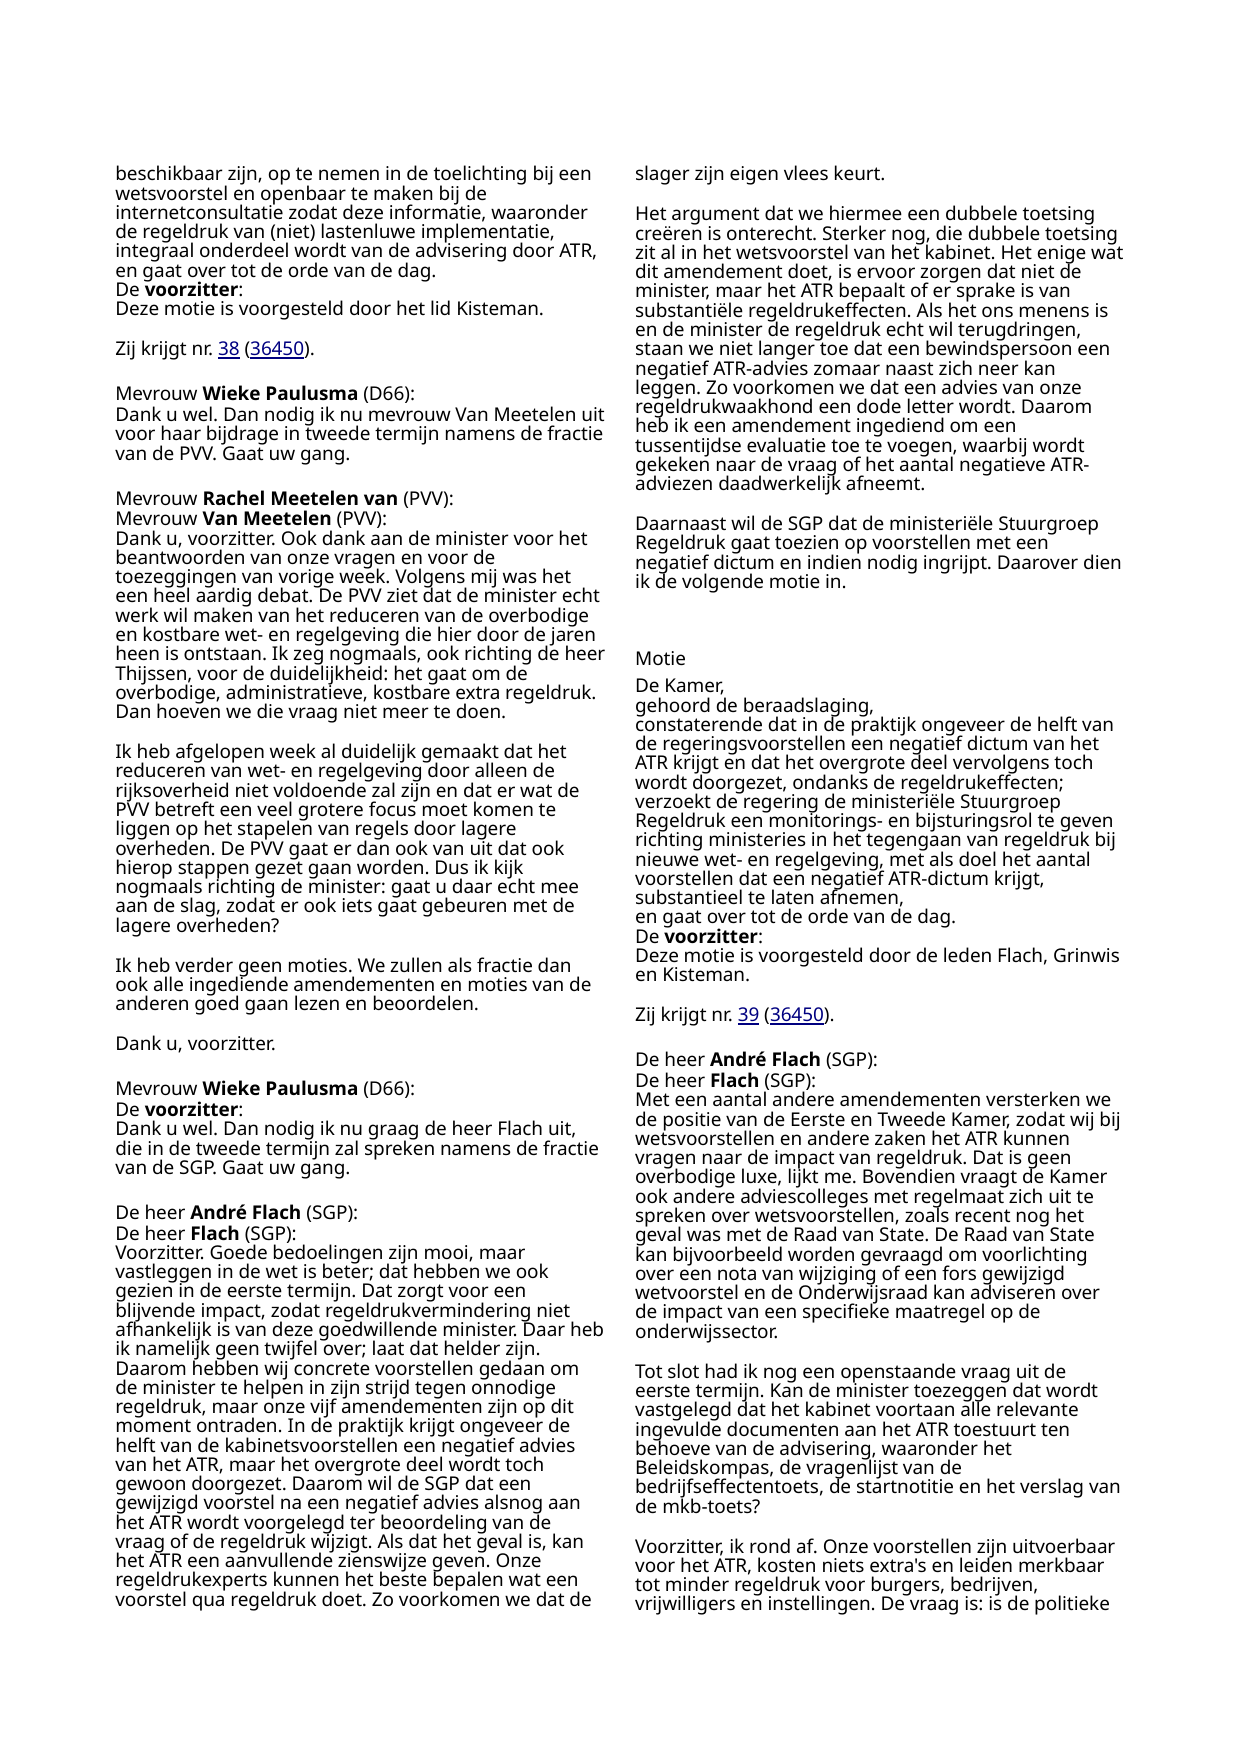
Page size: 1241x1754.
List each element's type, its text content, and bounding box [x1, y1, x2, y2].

text Deze motie is voorgesteld door de leden Flach, Grinwis en Kisteman. [635, 947, 1125, 986]
text Zij krijgt nr. 39 (36450). [635, 1006, 1125, 1026]
text Dank u, voorzitter. Ook dank aan de minister voor het beantwoorden van onze vragen en voor de toezeggingen van vorige week. Volgens mij was het een heel aardig debat. De PVV ziet dat de minister echt werk wil maken van het reduceren van de overbodige en kostbare wet- en regelgeving die hier door de jaren heen is ontstaan. Ik zeg nogmaals, ook richting de heer Thijssen, voor de duidelijkheid: het gaat om de overbodige, administratieve, kostbare extra regeldruk. Dan hoeven we die vraag niet meer te doen. [115, 530, 605, 722]
text constaterende dat in de praktijk ongeveer de helft van de regeringsvoorstellen een negatief dictum van het ATR krijgt en dat het overgrote deel vervolgens toch wordt doorgezet, ondanks de regeldrukeffecten; [635, 716, 1125, 793]
text verzoekt de regering de ministeriële Stuurgroep Regeldruk een monitorings- en bijsturingsrol te geven richting ministeries in het tegengaan van regeldruk bij nieuwe wet- en regelgeving, met als doel het aantal voorstellen dat een negatief ATR-dictum krijgt, substantieel te laten afnemen, [635, 793, 1125, 908]
text De heer Flach (SGP): [635, 1072, 1125, 1091]
text De voorzitter: [635, 928, 1125, 947]
text en gaat over tot de orde van de dag. [115, 262, 605, 281]
text De voorzitter: [115, 1101, 605, 1120]
text slager zijn eigen vlees keurt. [635, 165, 1125, 184]
text Motie [635, 646, 1125, 671]
text gehoord de beraadslaging, [635, 697, 1125, 716]
text Zij krijgt nr. 38 (36450). [115, 340, 605, 359]
text Mevrouw Wieke Paulusma (D66): [115, 1075, 605, 1101]
text De Kamer, [635, 677, 1125, 697]
text Ik heb afgelopen week al duidelijk gemaakt dat het reduceren van wet- en regelgeving door alleen de rijksoverheid niet voldoende zal zijn en dat er wat de PVV betreft een veel grotere focus moet komen te liggen op het stapelen van regels door lagere overheden. De PVV gaat er dan ook van uit dat ook hierop stappen gezet gaan worden. Dus ik kijk nogmaals richting de minister: gaat u daar echt mee aan de slag, zodat er ook iets gaat gebeuren met de lagere overheden? [115, 743, 605, 936]
text Het argument dat we hiermee een dubbele toetsing creëren is onterecht. Sterker nog, die dubbele toetsing zit al in het wetsvoorstel van het kabinet. Het enige wat dit amendement doet, is ervoor zorgen dat niet de minister, maar het ATR bepaalt of er sprake is van substantiële regeldrukeffecten. Als het ons menens is en de minister de regeldruk echt wil terugdringen, staan we niet langer toe dat een bewindspersoon een negatief ATR-advies zomaar naast zich neer kan leggen. Zo voorkomen we dat een advies van onze regeldrukwaakhond een dode letter wordt. Daarom heb ik een amendement ingediend om een tussentijdse evaluatie toe te voegen, waarbij wordt gekeken naar de vraag of het aantal negatieve ATR-adviezen daadwerkelijk afneemt. [635, 205, 1125, 494]
text De voorzitter: [115, 281, 605, 300]
text beschikbaar zijn, op te nemen in de toelichting bij een wetsvoorstel en openbaar te maken bij de internetconsultatie zodat deze informatie, waaronder de regeldruk van (niet) lastenluwe implementatie, integraal onderdeel wordt van de advisering door ATR, [115, 165, 605, 262]
text Dank u wel. Dan nodig ik nu mevrouw Van Meetelen uit voor haar bijdrage in tweede termijn namens de fractie van de PVV. Gaat uw gang. [115, 406, 605, 464]
text Tot slot had ik nog een openstaande vraag uit de eerste termijn. Kan de minister toezeggen dat wordt vastgelegd dat het kabinet voortaan alle relevante ingevulde documenten aan het ATR toestuurt ten behoeve van de advisering, waaronder het Beleidskompas, de vragenlijst van de bedrijfseffectentoets, de startnotitie en het verslag van de mkb-toets? [635, 1363, 1125, 1517]
text Ik heb verder geen moties. We zullen als fractie dan ook alle ingediende amendementen en moties van de anderen goed gaan lezen en beoordelen. [115, 957, 605, 1014]
text Voorzitter, ik rond af. Onze voorstellen zijn uitvoerbaar voor het ATR, kosten niets extra's en leiden merkbaar tot minder regeldruk voor burgers, bedrijven, vrijwilligers en instellingen. De vraag is: is de politieke [635, 1538, 1125, 1615]
text De heer André Flach (SGP): [635, 1046, 1125, 1072]
text Voorzitter. Goede bedoelingen zijn mooi, maar vastleggen in de wet is beter; dat hebben we ook gezien in de eerste termijn. Dat zorgt voor een blijvende impact, zodat regeldrukvermindering niet afhankelijk is van deze goedwillende minister. Daar heb ik namelijk geen twijfel over; laat dat helder zijn. Daarom hebben wij concrete voorstellen gedaan om de minister te helpen in zijn strijd tegen onnodige regeldruk, maar onze vijf amendementen zijn op dit moment ontraden. In de praktijk krijgt ongeveer de helft van de kabinetsvoorstellen een negatief advies van het ATR, maar het overgrote deel wordt toch gewoon doorgezet. Daarom wil de SGP dat een gewijzigd voorstel na een negatief advies alsnog aan het ATR wordt voorgelegd ter beoordeling van de vraag of de regeldruk wijzigt. Als dat het geval is, kan het ATR een aanvullende zienswijze geven. Onze regeldrukexperts kunnen het beste bepalen wat een voorstel qua regeldruk doet. Zo voorkomen we dat de [115, 1244, 605, 1610]
text Dank u wel. Dan nodig ik nu graag de heer Flach uit, die in de tweede termijn zal spreken namens de fractie van de SGP. Gaat uw gang. [115, 1120, 605, 1178]
text Dank u, voorzitter. [115, 1035, 605, 1054]
text Mevrouw Van Meetelen (PVV): [115, 510, 605, 530]
text Mevrouw Rachel Meetelen van (PVV): [115, 485, 605, 510]
text De heer André Flach (SGP): [115, 1199, 605, 1224]
text Mevrouw Wieke Paulusma (D66): [115, 380, 605, 406]
text en gaat over tot de orde van de dag. [635, 908, 1125, 928]
text Met een aantal andere amendementen versterken we de positie van de Eerste en Tweede Kamer, zodat wij bij wetsvoorstellen en andere zaken het ATR kunnen vragen naar de impact van regeldruk. Dat is geen overbodige luxe, lijkt me. Bovendien vraagt de Kamer ook andere adviescolleges met regelmaat zich uit te spreken over wetsvoorstellen, zoals recent nog het geval was met de Raad van State. De Raad van State kan bijvoorbeeld worden gevraagd om voorlichting over een nota van wijziging of een fors gewijzigd wetvoorstel en de Onderwijsraad kan adviseren over de impact van een specifieke maatregel op de onderwijssector. [635, 1091, 1125, 1342]
text De heer Flach (SGP): [115, 1224, 605, 1244]
text Deze motie is voorgesteld door het lid Kisteman. [115, 300, 605, 319]
text Daarnaast wil de SGP dat de ministeriële Stuurgroep Regeldruk gaat toezien op voorstellen met een negatief dictum en indien nodig ingrijpt. Daarover dien ik de volgende motie in. [635, 515, 1125, 592]
